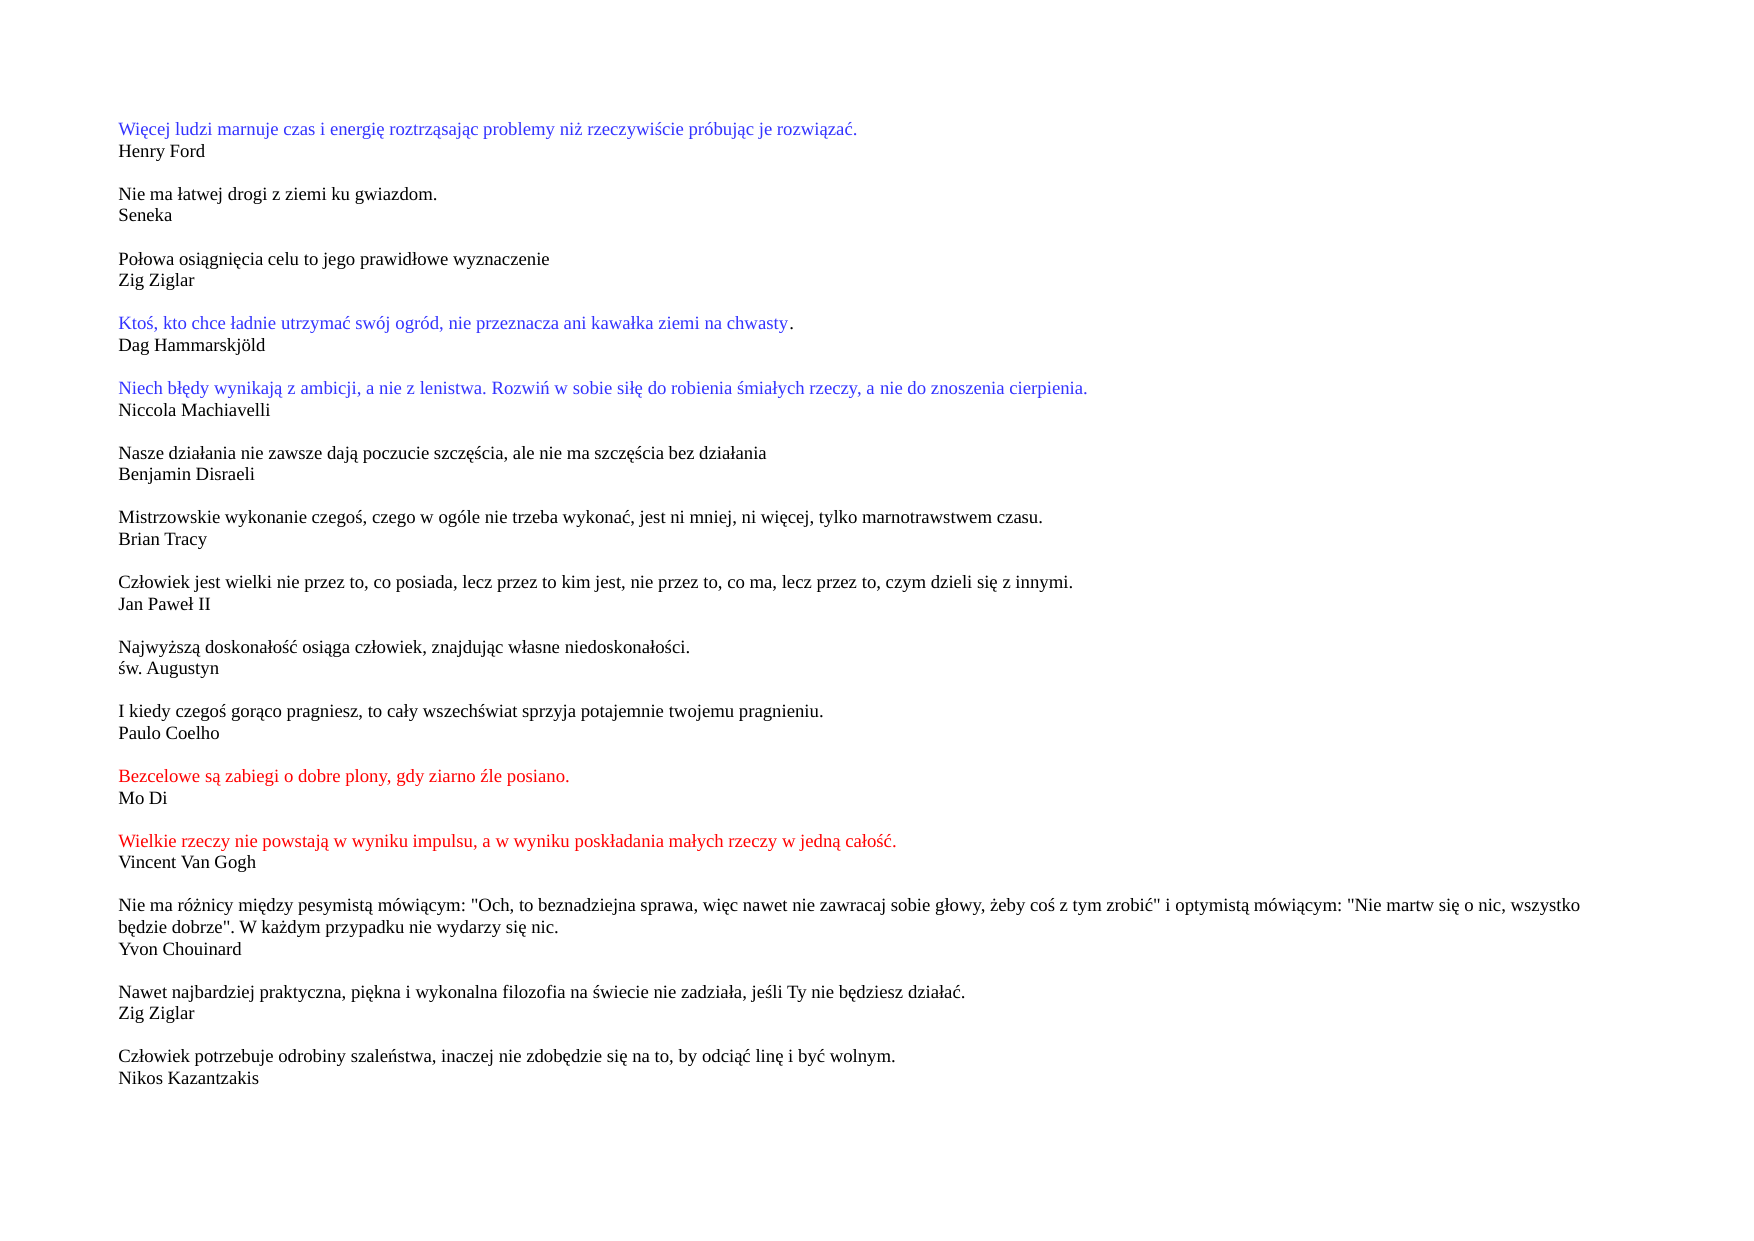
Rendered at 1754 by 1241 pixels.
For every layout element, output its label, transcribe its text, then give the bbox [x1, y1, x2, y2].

text Bezcelowe są zabiegi o dobre plony, gdy ziarno źle posiano. [118, 765, 1636, 787]
text Zig Ziglar [118, 1002, 1636, 1024]
text Niccola Machiavelli [118, 398, 1636, 420]
text Więcej ludzi marnuje czas i energię roztrząsając problemy niż rzeczywiście próbując je rozwiązać. [118, 118, 1636, 140]
text Ktoś, kto chce ładnie utrzymać swój ogród, nie przeznacza ani kawałka ziemi na chwasty. [118, 312, 1636, 334]
text Zig Ziglar [118, 269, 1636, 291]
text Niech błędy wynikają z ambicji, a nie z lenistwa. Rozwiń w sobie siłę do robienia śmiałych rzeczy, a nie do znoszenia cierpienia. [118, 377, 1636, 398]
text Wielkie rzeczy nie powstają w wyniku impulsu, a w wyniku poskładania małych rzeczy w jedną całość. [118, 830, 1636, 851]
text Nawet najbardziej praktyczna, piękna i wykonalna filozofia na świecie nie zadziała, jeśli Ty nie będziesz działać. [118, 981, 1636, 1002]
text I kiedy czegoś gorąco pragniesz, to cały wszechświat sprzyja potajemnie twojemu pragnieniu. [118, 700, 1636, 722]
text św. Augustyn [118, 657, 1636, 679]
text Paulo Coelho [118, 722, 1636, 743]
text Mistrzowskie wykonanie czegoś, czego w ogóle nie trzeba wykonać, jest ni mniej, ni więcej, tylko marnotrawstwem czasu. [118, 506, 1636, 528]
text Człowiek jest wielki nie przez to, co posiada, lecz przez to kim jest, nie przez to, co ma, lecz przez to, czym dzieli się z innymi. [118, 571, 1636, 592]
text Brian Tracy [118, 528, 1636, 549]
text Vincent Van Gogh [118, 851, 1636, 873]
text Jan Paweł II [118, 592, 1636, 614]
text Henry Ford [118, 140, 1636, 161]
text Nie ma łatwej drogi z ziemi ku gwiazdom. [118, 183, 1636, 204]
text Nasze działania nie zawsze dają poczucie szczęścia, ale nie ma szczęścia bez działania [118, 442, 1636, 463]
text Benjamin Disraeli [118, 463, 1636, 485]
text Seneka [118, 204, 1636, 226]
text Mo Di [118, 787, 1636, 808]
text Połowa osiągnięcia celu to jego prawidłowe wyznaczenie [118, 247, 1636, 269]
text Człowiek potrzebuje odrobiny szaleństwa, inaczej nie zdobędzie się na to, by odciąć linę i być wolnym. [118, 1045, 1636, 1067]
text Dag Hammarskjöld [118, 334, 1636, 355]
text Nie ma różnicy między pesymistą mówiącym: "Och, to beznadziejna sprawa, więc nawet nie zawracaj sobie głowy, żeby coś z tym zrobić" i optymistą mówiącym: "Nie martw się o nic, wszystko będzie dobrze". W każdym przypadku nie wydarzy się nic. [118, 894, 1636, 937]
text Nikos Kazantzakis [118, 1067, 1636, 1088]
text Najwyższą doskonałość osiąga człowiek, znajdując własne niedoskonałości. [118, 636, 1636, 657]
text Yvon Chouinard [118, 937, 1636, 959]
